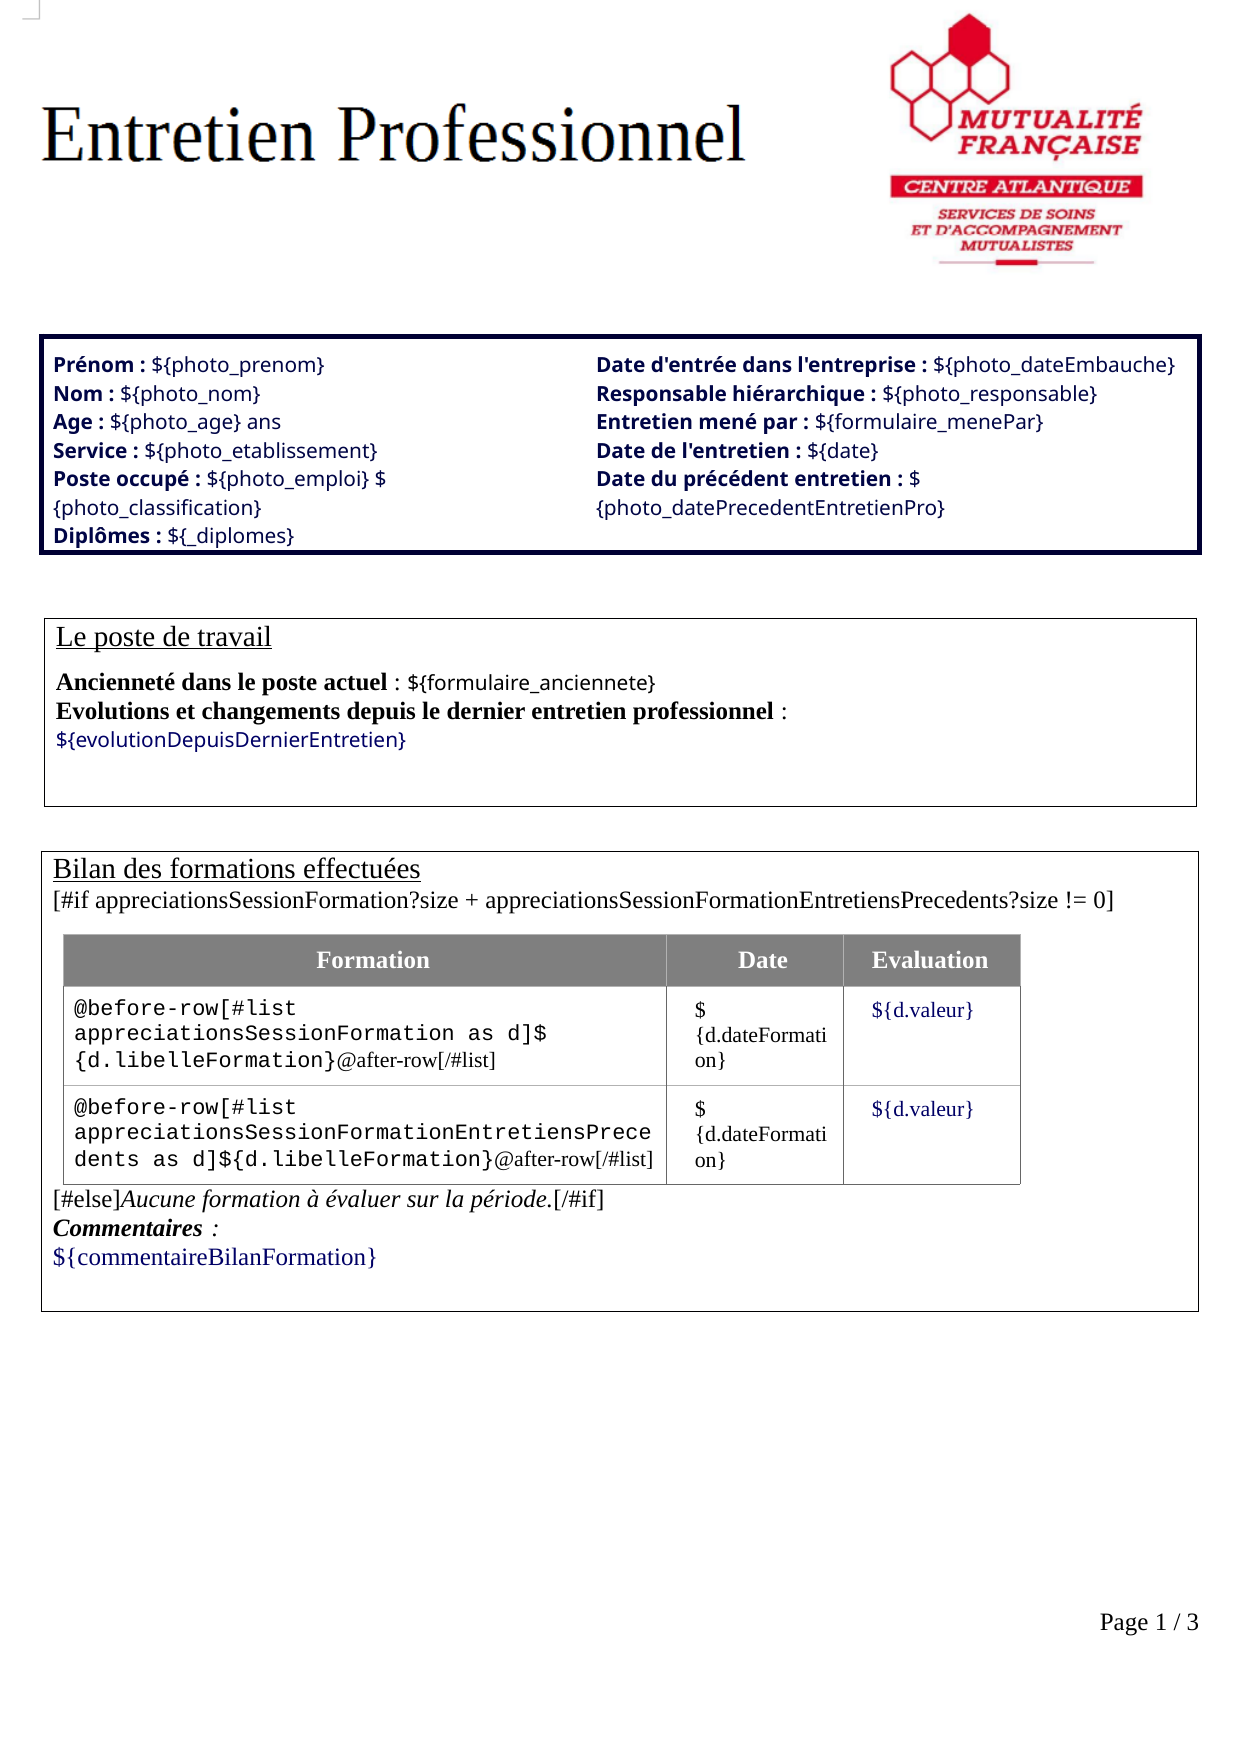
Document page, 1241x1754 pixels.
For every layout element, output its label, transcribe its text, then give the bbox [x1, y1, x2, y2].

table_cell ${d.valeur} [844, 1086, 1020, 1184]
table_header Prénom : ${photo_prenom} Nom : ${photo_nom} Age : ${photo_age} ans Service : ${photo_etablissement} Poste occupé : ${photo_emploi} ${photo_classification} Diplômes : ${_diplomes} [44, 339, 584, 549]
table_header Formation [64, 935, 666, 986]
picture [22, 0, 1180, 304]
table_header Evaluation [844, 935, 1020, 986]
table_header Date [667, 935, 843, 986]
table_cell ${d.dateFormation} [667, 987, 843, 1085]
table_cell @before-row[#list appreciationsSessionFormation as d]${d.libelleFormation}@after-row[/#list] [64, 987, 666, 1085]
table_header Le poste de travail Ancienneté dans le poste actuel : ${formulaire_anciennete} Evolutions et changements depuis le dernier entretien professionnel : ${evolutionDepuisDernierEntretien} [45, 619, 1196, 806]
table_cell ${d.dateFormation} [667, 1086, 843, 1184]
table_header Bilan des formations effectuées [#if appreciationsSessionFormation?size + appreciationsSessionFormationEntretiensPrecedents?size != 0] [#else]Aucune formation à évaluer sur la période.[/#if] Commentaires : ${commentaireBilanFormation} [42, 852, 1198, 1311]
table_cell ${d.valeur} [844, 987, 1020, 1085]
table_header Date d'entrée dans l'entreprise : ${photo_dateEmbauche} Responsable hiérarchique : ${photo_responsable} Entretien mené par : ${formulaire_menePar} Date de l'entretien : ${date} Date du précédent entretien : ${photo_datePrecedentEntretienPro} [585, 339, 1197, 549]
table_cell @before-row[#list appreciationsSessionFormationEntretiensPrecedents as d]${d.libelleFormation}@after-row[/#list] [64, 1086, 666, 1184]
